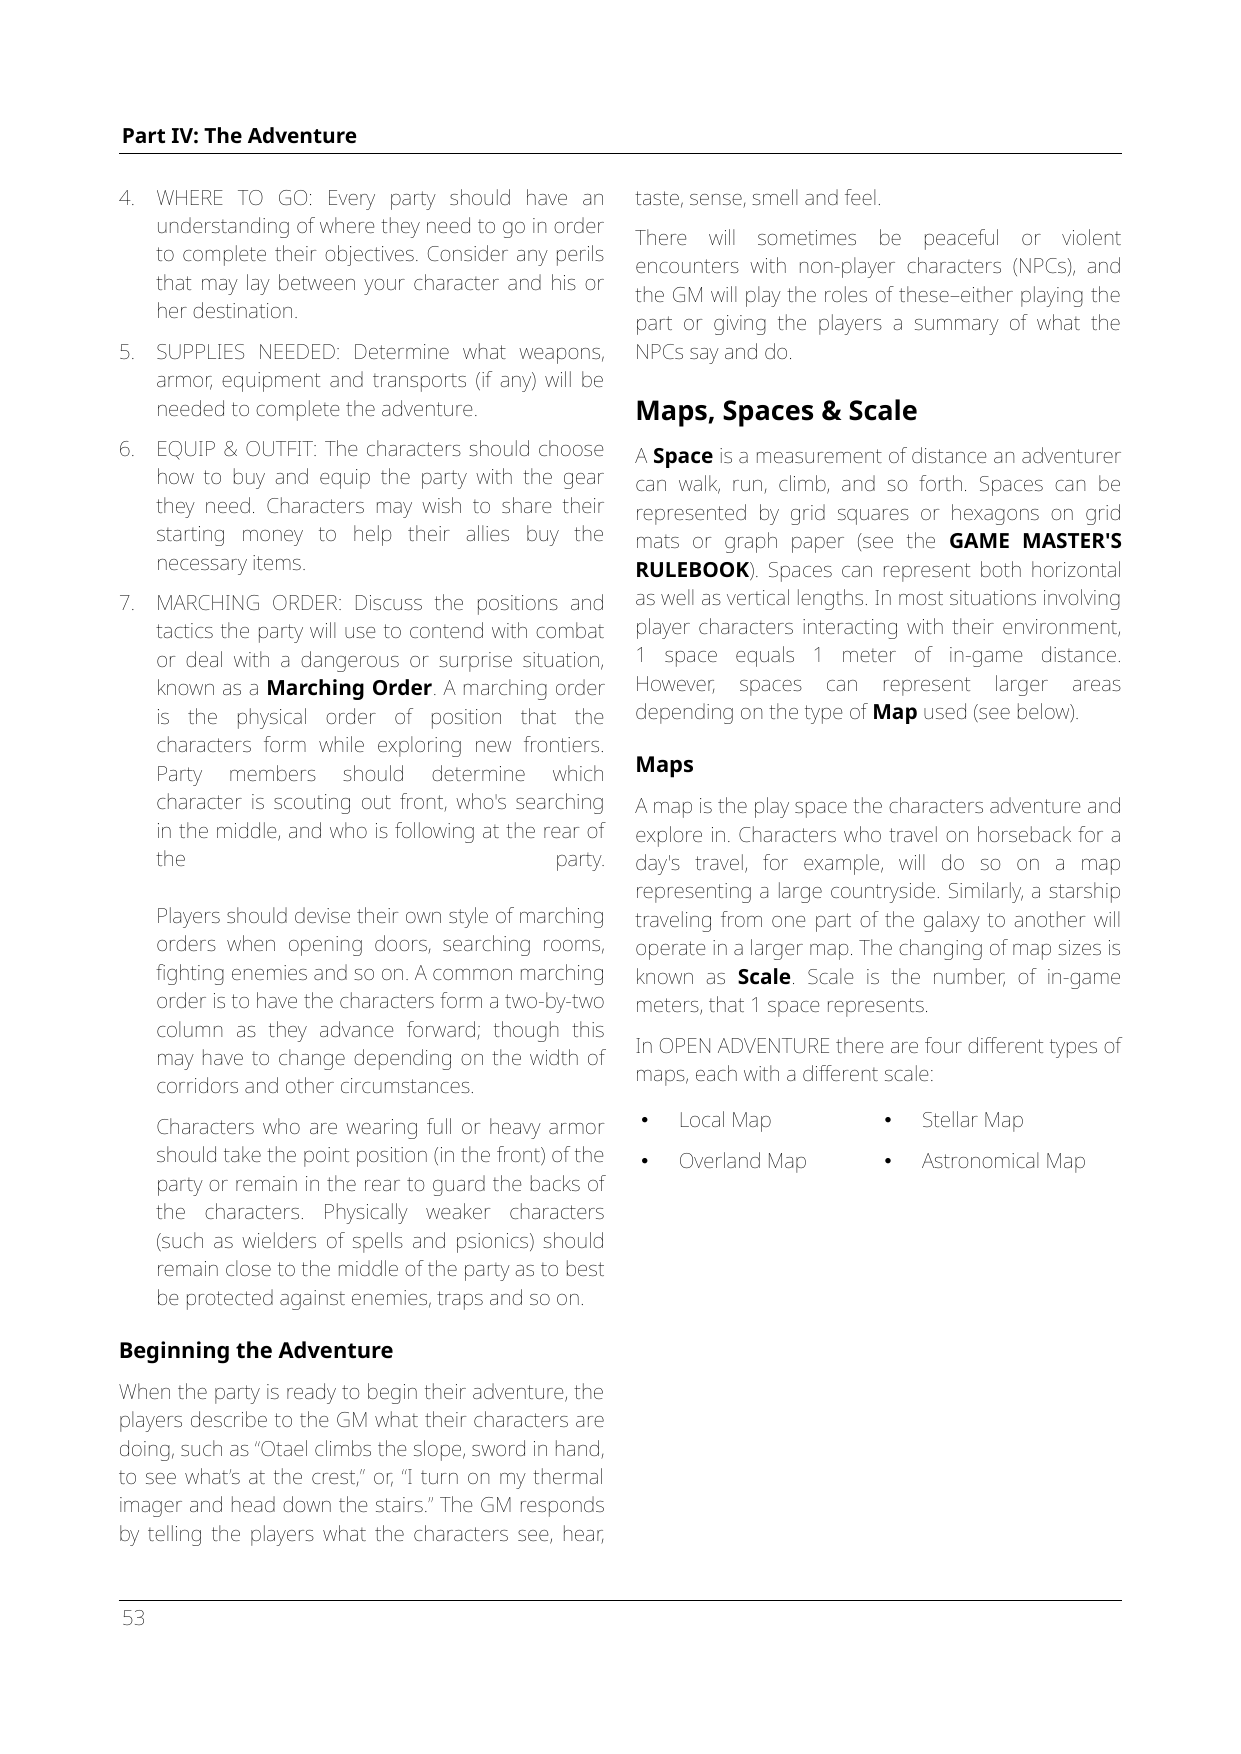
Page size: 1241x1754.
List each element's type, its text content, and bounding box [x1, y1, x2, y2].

list SUPPLIES NEEDED: Determine what weapons, armor, equipment and transports (if any) will be needed to complete the adventure. [118, 337, 605, 422]
subtitle Maps, Spaces & Scale [635, 392, 1122, 429]
list MARCHING ORDER: Discuss the positions and tactics the party will use to contend with combat or deal with a dangerous or surprise situation, known as a Marching Order. A marching order is the physical order of position that the characters form while exploring new frontiers. Party members should determine which character is scouting out front, who's searching in the middle, and who is following at the rear of the party. Players should devise their own style of marching orders when opening doors, searching rooms, fighting enemies and so on. A common marching order is to have the characters form a two-by-two column as they advance forward; though this may have to change depending on the width of corridors and other circumstances. [118, 588, 605, 1100]
list WHERE TO GO: Every party should have an understanding of where they need to go in order to complete their objectives. Consider any perils that may lay between your character and his or her destination. [118, 183, 605, 325]
text There will sometimes be peaceful or violent encounters with non-player characters (NPCs), and the GM will play the roles of these–either playing the part or giving the players a summary of what the NPCs say and do. [635, 223, 1122, 365]
text A Space is a measurement of distance an adventurer can walk, run, climb, and so forth. Spaces can be represented by grid squares or hexagons on grid mats or graph paper (see the GAME MASTER'S RULEBOOK). Spaces can represent both horizontal as well as vertical lengths. In most situations involving player characters interacting with their environment, 1 space equals 1 meter of in-game distance. However, spaces can represent larger areas depending on the type of Map used (see below). [635, 441, 1122, 726]
list Characters who are wearing full or heavy armor should take the point position (in the front) of the party or remain in the rear to guard the backs of the characters. Physically weaker characters (such as wielders of spells and psionics) should remain close to the middle of the party as to best be protected against enemies, traps and so on. [118, 1112, 605, 1311]
table_header Local Map Overland Map [635, 1100, 878, 1192]
text In OPEN ADVENTURE there are four different types of maps, each with a different scale: [635, 1031, 1122, 1088]
text taste, sense, smell and feel. [635, 183, 1122, 211]
table_header Stellar Map Astronomical Map [879, 1100, 1122, 1192]
text Maps [635, 749, 1122, 779]
text Beginning the Adventure [118, 1335, 605, 1365]
text A map is the play space the characters adventure and explore in. Characters who travel on horseback for a day's travel, for example, will do so on a map representing a large countryside. Similarly, a starship traveling from one part of the galaxy to another will operate in a larger map. The changing of map sizes is known as Scale. Scale is the number, of in-game meters, that 1 space represents. [635, 791, 1122, 1019]
text When the party is ready to begin their adventure, the players describe to the GM what their characters are doing, such as “Otael climbs the slope, sword in hand, to see what’s at the crest,” or, “I turn on my thermal imager and head down the stairs.” The GM responds by telling the players what the characters see, hear, [118, 1377, 605, 1547]
list EQUIP & OUTFIT: The characters should choose how to buy and equip the party with the gear they need. Characters may wish to share their starting money to help their allies buy the necessary items. [118, 434, 605, 576]
